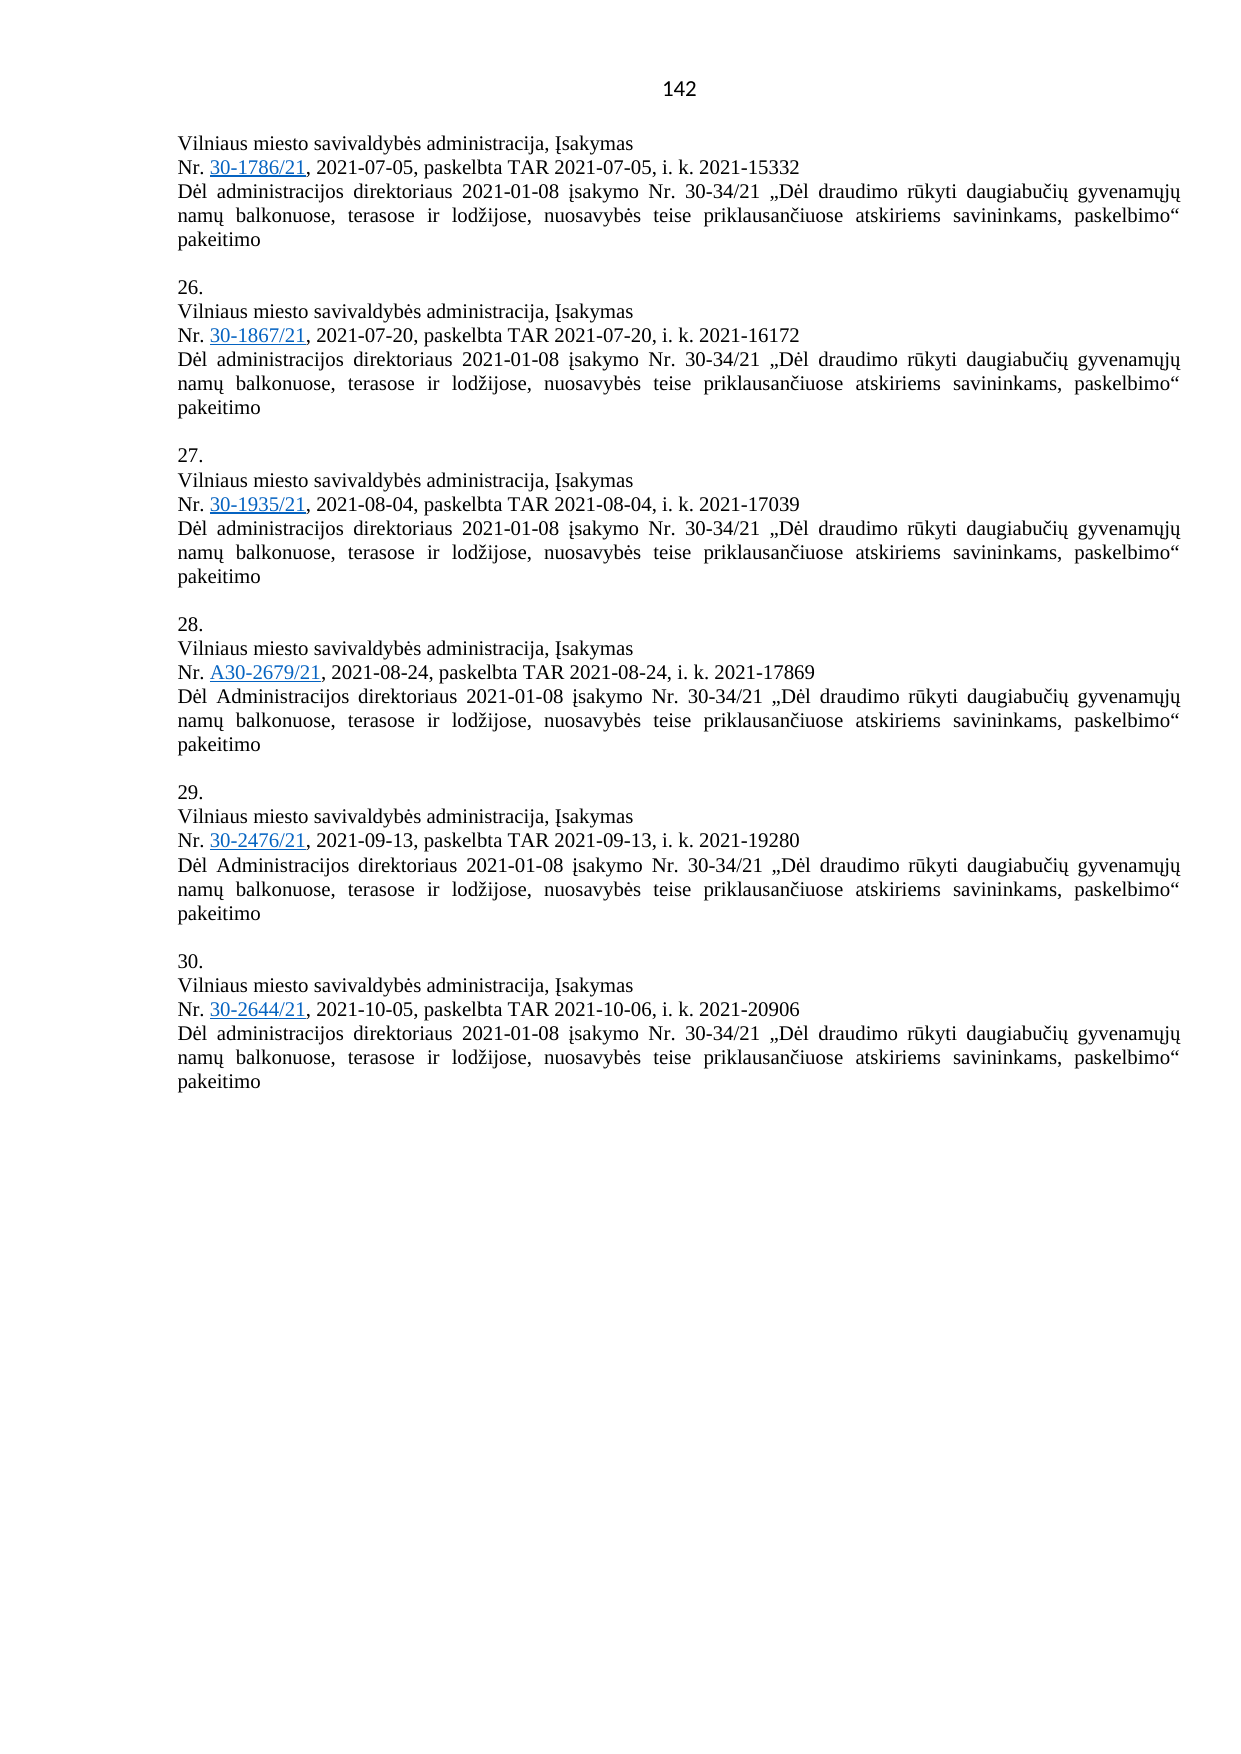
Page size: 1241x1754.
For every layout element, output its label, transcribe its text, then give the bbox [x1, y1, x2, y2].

text Nr. 30-2644/21, 2021-10-05, paskelbta TAR 2021-10-06, i. k. 2021-20906 [177, 997, 1181, 1021]
text Nr. A30-2679/21, 2021-08-24, paskelbta TAR 2021-08-24, i. k. 2021-17869 [177, 660, 1181, 684]
text Vilniaus miesto savivaldybės administracija, Įsakymas [177, 467, 1181, 492]
text Dėl administracijos direktoriaus 2021-01-08 įsakymo Nr. 30-34/21 „Dėl draudimo rūkyti daugiabučių gyvenamųjų namų balkonuose, terasose ir lodžijose, nuosavybės teise priklausančiuose atskiriems savininkams, paskelbimo“ pakeitimo [177, 1021, 1181, 1093]
text Vilniaus miesto savivaldybės administracija, Įsakymas [177, 636, 1181, 660]
text Nr. 30-1867/21, 2021-07-20, paskelbta TAR 2021-07-20, i. k. 2021-16172 [177, 323, 1181, 347]
text 27. [177, 443, 1181, 467]
text Dėl administracijos direktoriaus 2021-01-08 įsakymo Nr. 30-34/21 „Dėl draudimo rūkyti daugiabučių gyvenamųjų namų balkonuose, terasose ir lodžijose, nuosavybės teise priklausančiuose atskiriems savininkams, paskelbimo“ pakeitimo [177, 347, 1181, 419]
text 30. [177, 949, 1181, 973]
text Nr. 30-2476/21, 2021-09-13, paskelbta TAR 2021-09-13, i. k. 2021-19280 [177, 828, 1181, 852]
text Nr. 30-1935/21, 2021-08-04, paskelbta TAR 2021-08-04, i. k. 2021-17039 [177, 492, 1181, 516]
text Vilniaus miesto savivaldybės administracija, Įsakymas [177, 804, 1181, 828]
text Nr. 30-1786/21, 2021-07-05, paskelbta TAR 2021-07-05, i. k. 2021-15332 [177, 155, 1181, 179]
text 29. [177, 780, 1181, 804]
text Vilniaus miesto savivaldybės administracija, Įsakymas [177, 131, 1181, 155]
text Vilniaus miesto savivaldybės administracija, Įsakymas [177, 299, 1181, 323]
text Vilniaus miesto savivaldybės administracija, Įsakymas [177, 973, 1181, 997]
text Dėl administracijos direktoriaus 2021-01-08 įsakymo Nr. 30-34/21 „Dėl draudimo rūkyti daugiabučių gyvenamųjų namų balkonuose, terasose ir lodžijose, nuosavybės teise priklausančiuose atskiriems savininkams, paskelbimo“ pakeitimo [177, 179, 1181, 251]
text Dėl administracijos direktoriaus 2021-01-08 įsakymo Nr. 30-34/21 „Dėl draudimo rūkyti daugiabučių gyvenamųjų namų balkonuose, terasose ir lodžijose, nuosavybės teise priklausančiuose atskiriems savininkams, paskelbimo“ pakeitimo [177, 516, 1181, 588]
text 28. [177, 612, 1181, 636]
text Dėl Administracijos direktoriaus 2021-01-08 įsakymo Nr. 30-34/21 „Dėl draudimo rūkyti daugiabučių gyvenamųjų namų balkonuose, terasose ir lodžijose, nuosavybės teise priklausančiuose atskiriems savininkams, paskelbimo“ pakeitimo [177, 852, 1181, 925]
text 26. [177, 275, 1181, 299]
text Dėl Administracijos direktoriaus 2021-01-08 įsakymo Nr. 30-34/21 „Dėl draudimo rūkyti daugiabučių gyvenamųjų namų balkonuose, terasose ir lodžijose, nuosavybės teise priklausančiuose atskiriems savininkams, paskelbimo“ pakeitimo [177, 684, 1181, 756]
